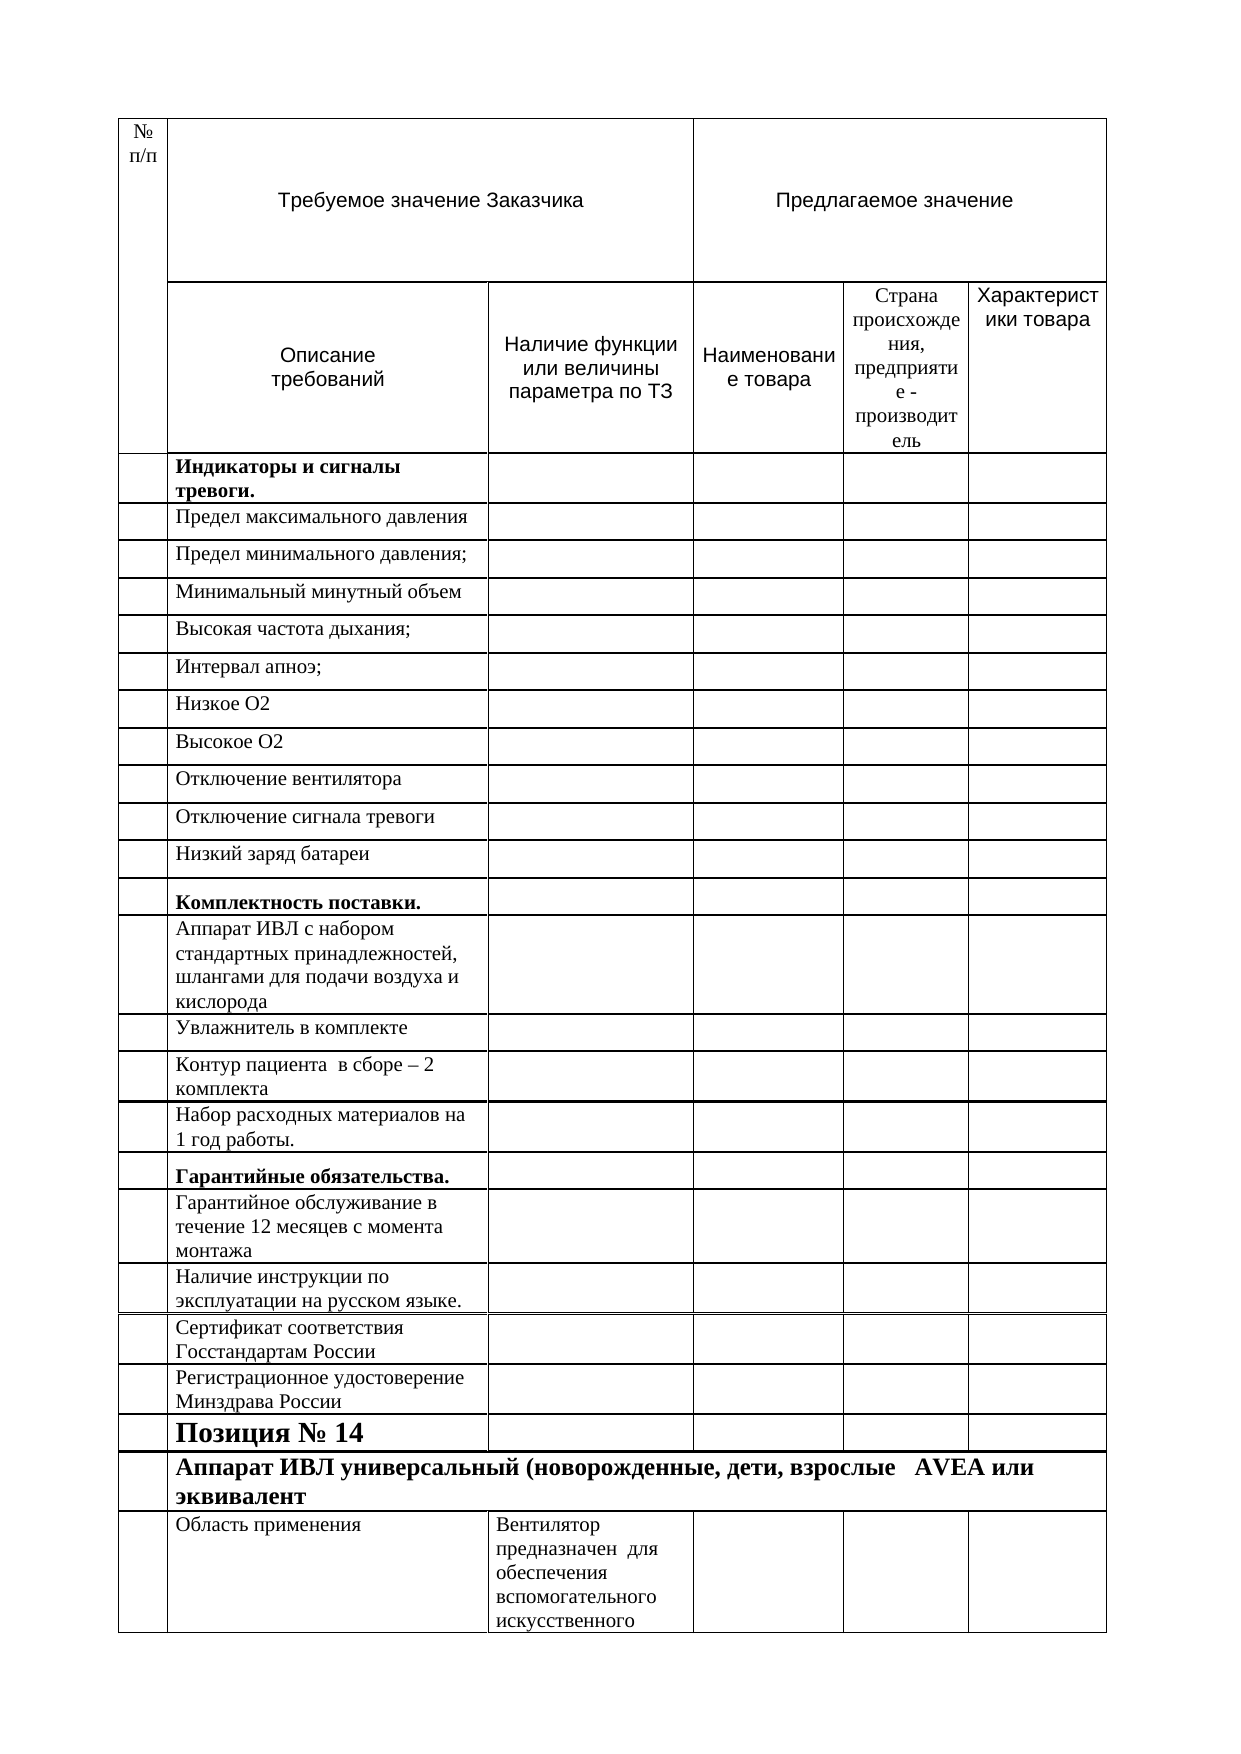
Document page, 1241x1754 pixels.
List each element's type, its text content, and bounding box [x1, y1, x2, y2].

table_cell [119, 579, 167, 614]
table_cell [489, 541, 693, 577]
table_cell [119, 1153, 167, 1188]
table_cell [119, 1052, 167, 1100]
table_cell [694, 579, 843, 614]
table_cell [969, 454, 1106, 502]
table_cell [119, 691, 167, 727]
table_cell [844, 1512, 968, 1632]
table_cell [694, 504, 843, 539]
table_cell [694, 729, 843, 764]
table_cell [489, 804, 693, 839]
table_cell [969, 879, 1106, 914]
table_cell [844, 579, 968, 614]
table_cell [489, 579, 693, 614]
table_cell [489, 616, 693, 652]
table_cell Наличие функции или величины параметра по ТЗ [489, 283, 693, 452]
table_cell Гарантийное обслуживание в течение 12 месяцев с момента монтажа [168, 1190, 487, 1262]
table_cell [844, 691, 968, 727]
table_cell Наименование товара [694, 283, 843, 452]
table_cell [489, 766, 693, 802]
table_cell [844, 654, 968, 689]
table_cell [489, 454, 693, 502]
table_cell [694, 654, 843, 689]
table_cell [694, 616, 843, 652]
table_cell [694, 1052, 843, 1100]
table_cell [969, 1052, 1106, 1100]
table_cell [694, 1190, 843, 1262]
table_cell [844, 541, 968, 577]
table_cell [119, 1512, 167, 1632]
table_cell Индикаторы и сигналы тревоги. [168, 454, 487, 502]
table_cell [119, 1103, 167, 1151]
table_cell Минимальный минутный объем [168, 579, 487, 614]
table_cell [969, 1365, 1106, 1413]
table_cell [489, 916, 693, 1013]
table_cell [969, 729, 1106, 764]
table_cell Область применения [168, 1512, 487, 1632]
table_cell [844, 1264, 968, 1312]
table_cell [489, 879, 693, 914]
table_cell [969, 1190, 1106, 1262]
table_cell [119, 841, 167, 877]
table_cell [694, 541, 843, 577]
table_cell [694, 691, 843, 727]
table_header Предлагаемое значение [694, 119, 1106, 281]
table_cell [844, 504, 968, 539]
table_cell [844, 1315, 968, 1363]
table_cell [119, 1264, 167, 1312]
table_cell [489, 1052, 693, 1100]
table_cell Характеристики товара [969, 283, 1106, 452]
table_cell [119, 1315, 167, 1363]
table_cell [694, 766, 843, 802]
table_cell [844, 729, 968, 764]
table_cell [694, 1415, 843, 1450]
table_cell [694, 1153, 843, 1188]
table_cell Позиция № 14 [168, 1415, 487, 1450]
table_cell [489, 841, 693, 877]
table_cell Предел максимального давления [168, 504, 487, 539]
table_cell [694, 1015, 843, 1050]
table_cell [694, 1264, 843, 1312]
table_cell [969, 841, 1106, 877]
table_cell [119, 1415, 167, 1450]
table_cell [489, 1153, 693, 1188]
table_cell [969, 579, 1106, 614]
table_cell [119, 654, 167, 689]
table_cell [489, 1264, 693, 1312]
table_cell [969, 1315, 1106, 1363]
table_cell [844, 1103, 968, 1151]
table_cell [694, 1103, 843, 1151]
table_cell [119, 879, 167, 914]
table_header № п/п [119, 119, 167, 453]
table_cell [119, 454, 167, 502]
table_cell Низкое О2 [168, 691, 487, 727]
table_cell Комплектность поставки. [168, 879, 487, 914]
table_cell Наличие инструкции по эксплуатации на русском языке. [168, 1264, 487, 1312]
table_cell [489, 654, 693, 689]
table_cell [489, 691, 693, 727]
table_cell [844, 1415, 968, 1450]
table_cell [969, 1015, 1106, 1050]
table_cell [489, 1015, 693, 1050]
table_cell Высокое О2 [168, 729, 487, 764]
table_cell [119, 1453, 167, 1510]
table_cell [969, 1103, 1106, 1151]
table_cell [844, 766, 968, 802]
table_cell [119, 729, 167, 764]
table_cell [844, 454, 968, 502]
table_cell [489, 1415, 693, 1450]
table_cell [489, 504, 693, 539]
table_cell [694, 454, 843, 502]
table_cell [969, 504, 1106, 539]
table_cell Аппарат ИВЛ с набором стандартных принадлежностей, шлангами для подачи воздуха и кислорода [168, 916, 487, 1013]
table_cell [694, 1315, 843, 1363]
table_cell [119, 804, 167, 839]
table_cell [969, 804, 1106, 839]
table_cell [694, 804, 843, 839]
table_cell Низкий заряд батареи [168, 841, 487, 877]
table_cell [119, 541, 167, 577]
table_cell [489, 1365, 693, 1413]
table_cell [489, 1315, 693, 1363]
table_cell [119, 1190, 167, 1262]
table_cell Отключение сигнала тревоги [168, 804, 487, 839]
table_cell [844, 1015, 968, 1050]
table_cell [969, 616, 1106, 652]
table_cell [969, 916, 1106, 1013]
table_cell [969, 1153, 1106, 1188]
table_cell [969, 1512, 1106, 1632]
table_cell [694, 841, 843, 877]
table_cell [489, 1103, 693, 1151]
table_cell [694, 1512, 843, 1632]
table_cell Регистрационное удостоверение Минздрава России [168, 1365, 487, 1413]
table_cell Контур пациента в сборе – 2 комплекта [168, 1052, 487, 1100]
table_cell [844, 804, 968, 839]
table_cell [489, 1190, 693, 1262]
table_cell [119, 1365, 167, 1413]
table_cell [969, 691, 1106, 727]
table_cell Гарантийные обязательства. [168, 1153, 487, 1188]
table_cell [119, 504, 167, 539]
table_cell Увлажнитель в комплекте [168, 1015, 487, 1050]
table_cell Аппарат ИВЛ универсальный (новорожденные, дети, взрослые AVEA или эквивалент [168, 1453, 1106, 1510]
table_cell Предел минимального давления; [168, 541, 487, 577]
table_cell [969, 1264, 1106, 1312]
table_cell [844, 916, 968, 1013]
table_cell Описание требований [168, 283, 487, 452]
table_cell Вентилятор предназначен для обеспечения вспомогательного искусственного [489, 1512, 693, 1632]
table_cell Набор расходных материалов на 1 год работы. [168, 1103, 487, 1151]
table_cell [844, 841, 968, 877]
table_cell Страна происхождения, предприятие -производитель [844, 283, 968, 452]
table_cell Сертификат соответствия Госстандартам России [168, 1315, 487, 1363]
table_cell [844, 1153, 968, 1188]
table_cell [694, 1365, 843, 1413]
table_cell [844, 616, 968, 652]
table_cell [844, 1052, 968, 1100]
table_cell Интервал апноэ; [168, 654, 487, 689]
table_header Требуемое значение Заказчика [168, 119, 693, 281]
table_cell Отключение вентилятора [168, 766, 487, 802]
table_cell [489, 729, 693, 764]
table_cell [119, 766, 167, 802]
table_cell [969, 1415, 1106, 1450]
table_cell [969, 766, 1106, 802]
table_cell Высокая частота дыхания; [168, 616, 487, 652]
table_cell [119, 916, 167, 1013]
table_cell [694, 879, 843, 914]
table_cell [844, 1190, 968, 1262]
table_cell [119, 1015, 167, 1050]
table_cell [969, 541, 1106, 577]
table_cell [694, 916, 843, 1013]
table_cell [969, 654, 1106, 689]
table_cell [844, 879, 968, 914]
table_cell [844, 1365, 968, 1413]
table_cell [119, 616, 167, 652]
